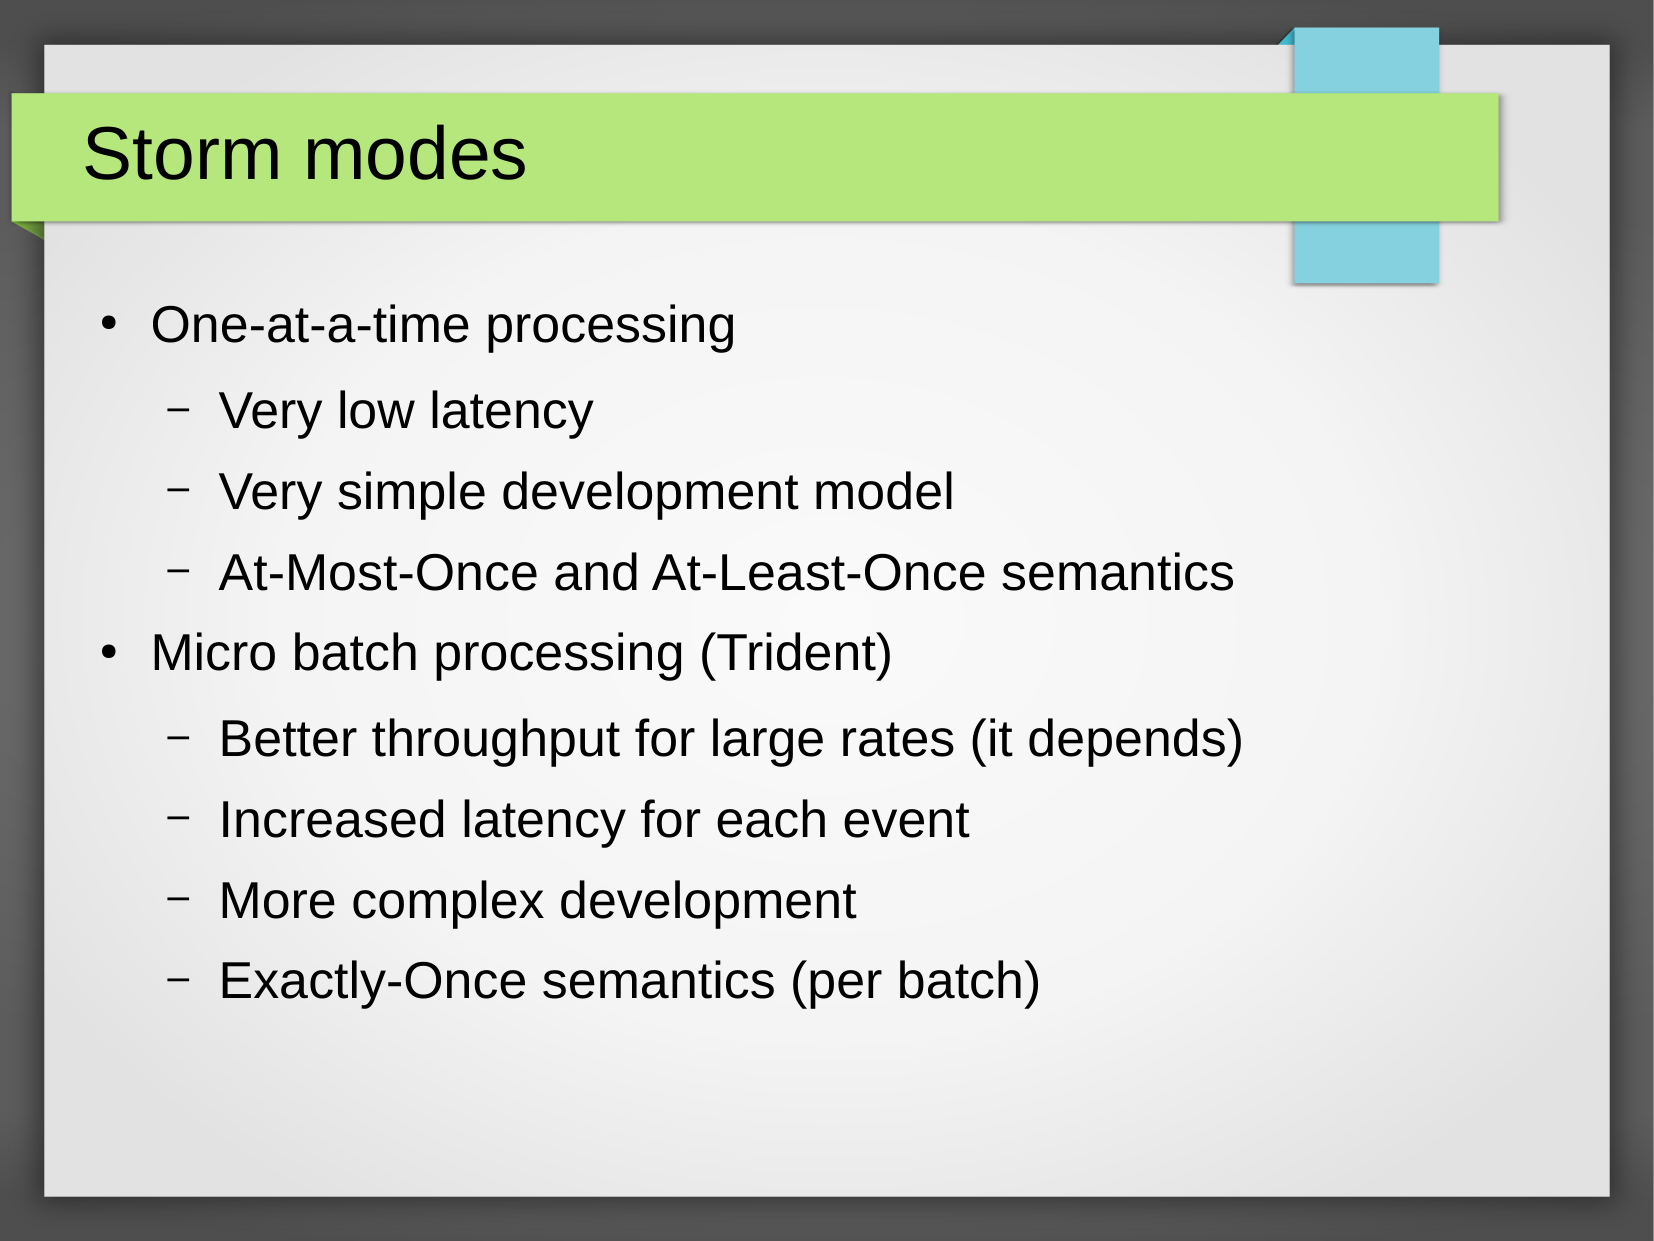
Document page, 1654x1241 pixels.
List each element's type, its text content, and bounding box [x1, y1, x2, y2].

picture [0, 0, 1654, 1241]
title Storm modes [82, 94, 1264, 213]
list One-at-a-time processing Very low latency Very simple development model At-Most-Once and At-Least-Once semantics Micro batch processing (Trident) Better throughput for large rates (it depends) Increased latency for each event More complex development Exactly-Once semantics (per batch) [82, 295, 1571, 1016]
